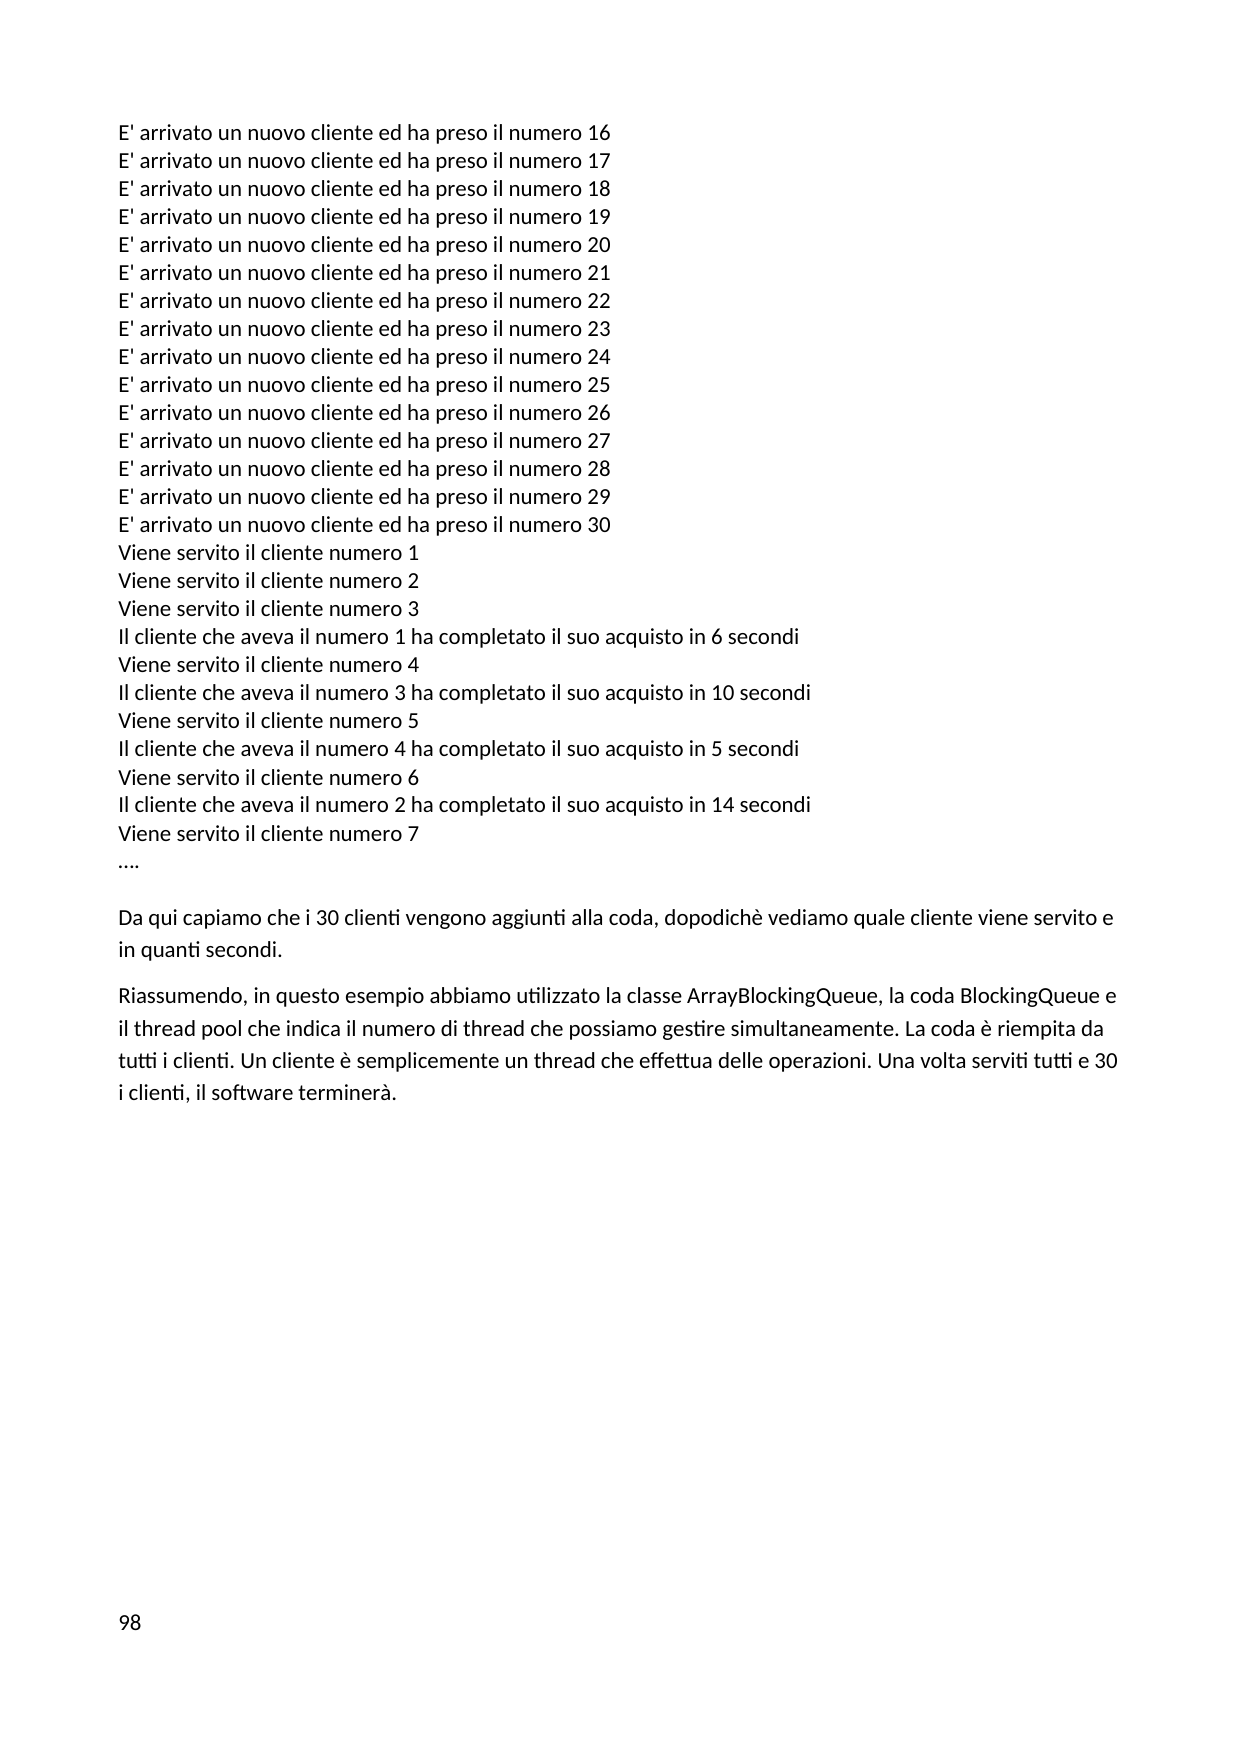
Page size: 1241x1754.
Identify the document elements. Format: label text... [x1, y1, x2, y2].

text Viene servito il cliente numero 6 [118, 763, 1122, 791]
text Da qui capiamo che i 30 clienti vengono aggiunti alla coda, dopodichè vediamo quale cliente viene servito e in quanti secondi. [118, 903, 1122, 963]
text E' arrivato un nuovo cliente ed ha preso il numero 26 [118, 398, 1122, 426]
text Viene servito il cliente numero 7 [118, 819, 1122, 847]
text E' arrivato un nuovo cliente ed ha preso il numero 16 [118, 118, 1122, 146]
text Viene servito il cliente numero 1 [118, 538, 1122, 566]
text Viene servito il cliente numero 4 [118, 651, 1122, 678]
text Riassumendo, in questo esempio abbiamo utilizzato la classe ArrayBlockingQueue, la coda BlockingQueue e il thread pool che indica il numero di thread che possiamo gestire simultaneamente. La coda è riempita da tutti i clienti. Un cliente è semplicemente un thread che effettua delle operazioni. Una volta serviti tutti e 30 i clienti, il software terminerà. [118, 982, 1122, 1106]
text Il cliente che aveva il numero 2 ha completato il suo acquisto in 14 secondi [118, 791, 1122, 819]
text Viene servito il cliente numero 2 [118, 566, 1122, 594]
text Viene servito il cliente numero 5 [118, 707, 1122, 734]
text E' arrivato un nuovo cliente ed ha preso il numero 22 [118, 286, 1122, 314]
text Il cliente che aveva il numero 3 ha completato il suo acquisto in 10 secondi [118, 678, 1122, 707]
text E' arrivato un nuovo cliente ed ha preso il numero 24 [118, 342, 1122, 370]
text Il cliente che aveva il numero 4 ha completato il suo acquisto in 5 secondi [118, 734, 1122, 763]
text E' arrivato un nuovo cliente ed ha preso il numero 21 [118, 258, 1122, 286]
text Il cliente che aveva il numero 1 ha completato il suo acquisto in 6 secondi [118, 622, 1122, 651]
text E' arrivato un nuovo cliente ed ha preso il numero 18 [118, 174, 1122, 202]
text E' arrivato un nuovo cliente ed ha preso il numero 20 [118, 230, 1122, 258]
text E' arrivato un nuovo cliente ed ha preso il numero 25 [118, 370, 1122, 398]
text E' arrivato un nuovo cliente ed ha preso il numero 17 [118, 146, 1122, 174]
text Viene servito il cliente numero 3 [118, 594, 1122, 622]
text E' arrivato un nuovo cliente ed ha preso il numero 27 [118, 426, 1122, 454]
text E' arrivato un nuovo cliente ed ha preso il numero 29 [118, 482, 1122, 510]
text E' arrivato un nuovo cliente ed ha preso il numero 19 [118, 202, 1122, 230]
text …. [118, 847, 1122, 875]
text E' arrivato un nuovo cliente ed ha preso il numero 23 [118, 314, 1122, 342]
text E' arrivato un nuovo cliente ed ha preso il numero 28 [118, 454, 1122, 482]
text E' arrivato un nuovo cliente ed ha preso il numero 30 [118, 510, 1122, 538]
